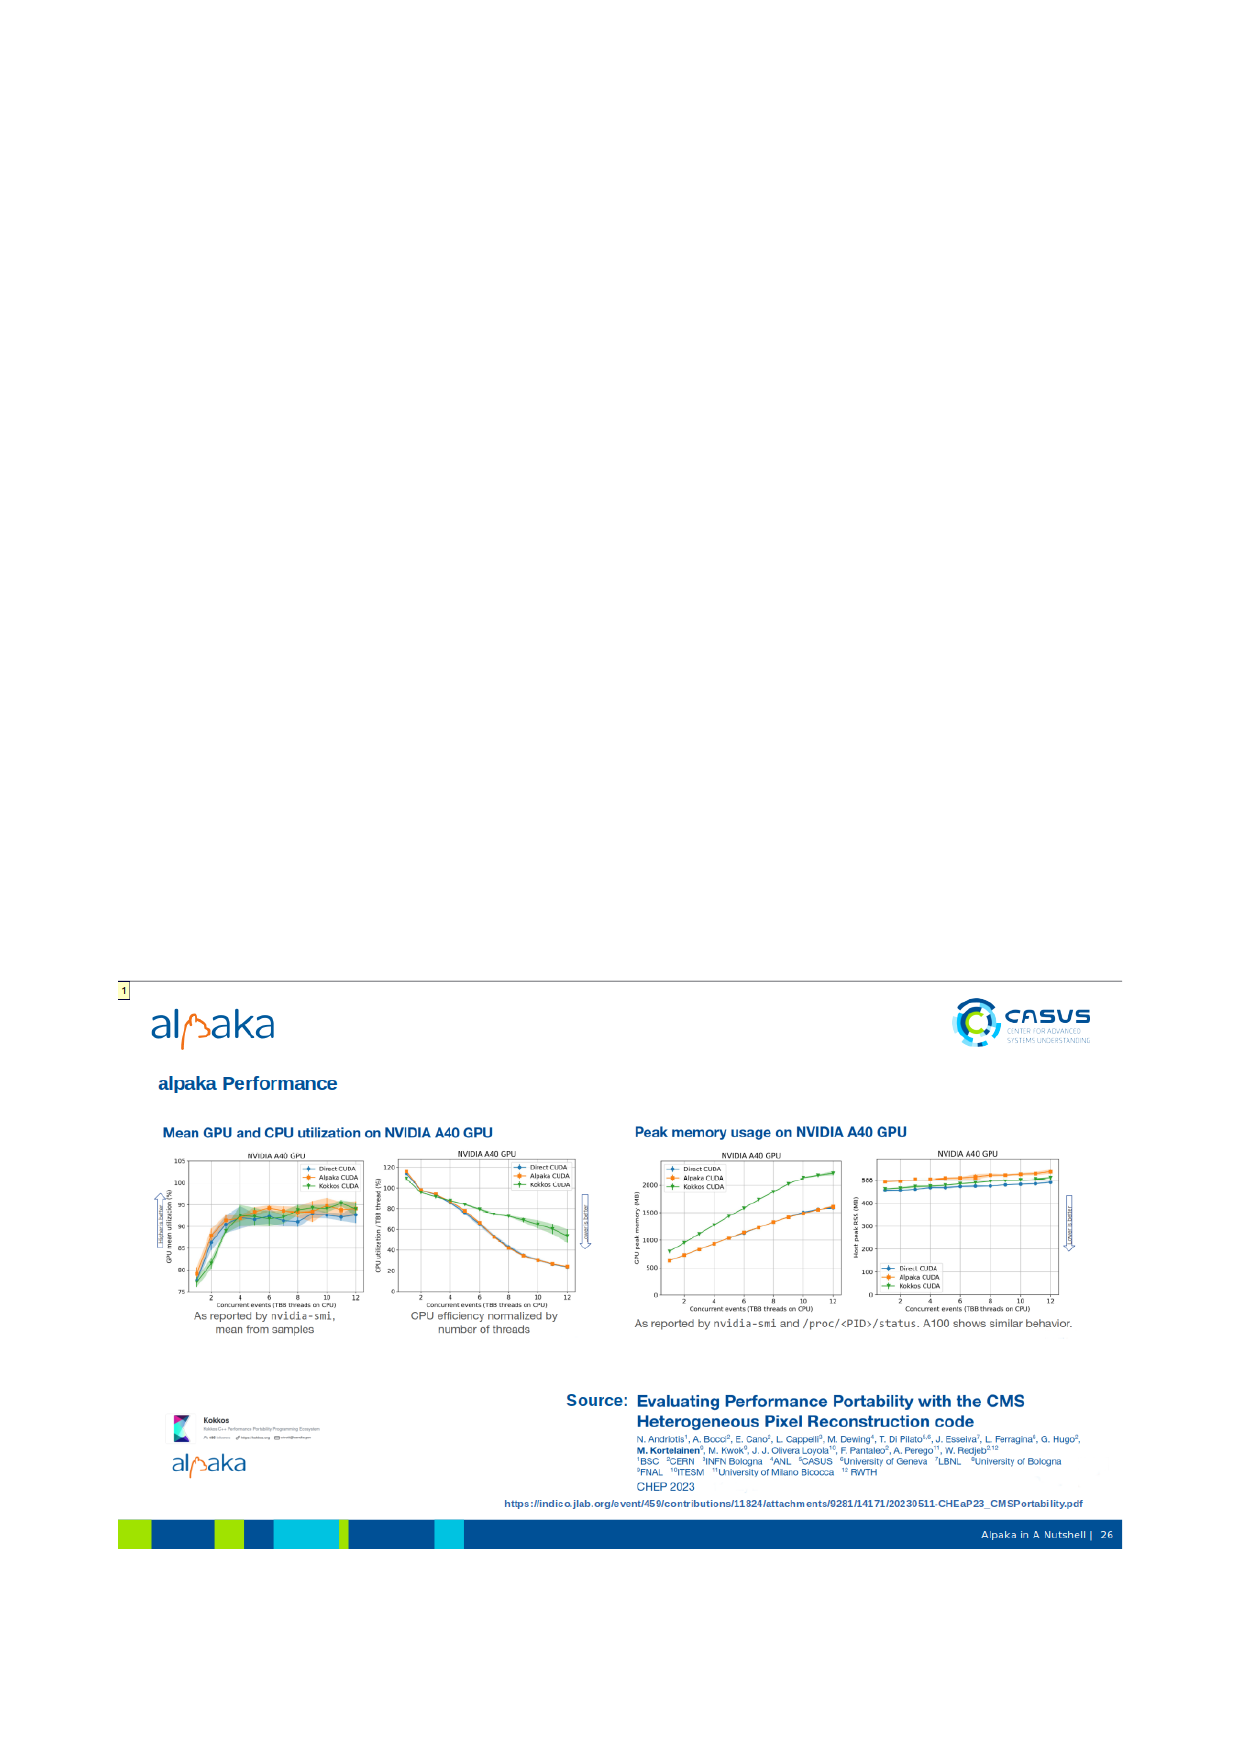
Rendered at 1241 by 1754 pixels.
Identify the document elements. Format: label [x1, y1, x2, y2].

picture [118, 980, 1123, 1549]
